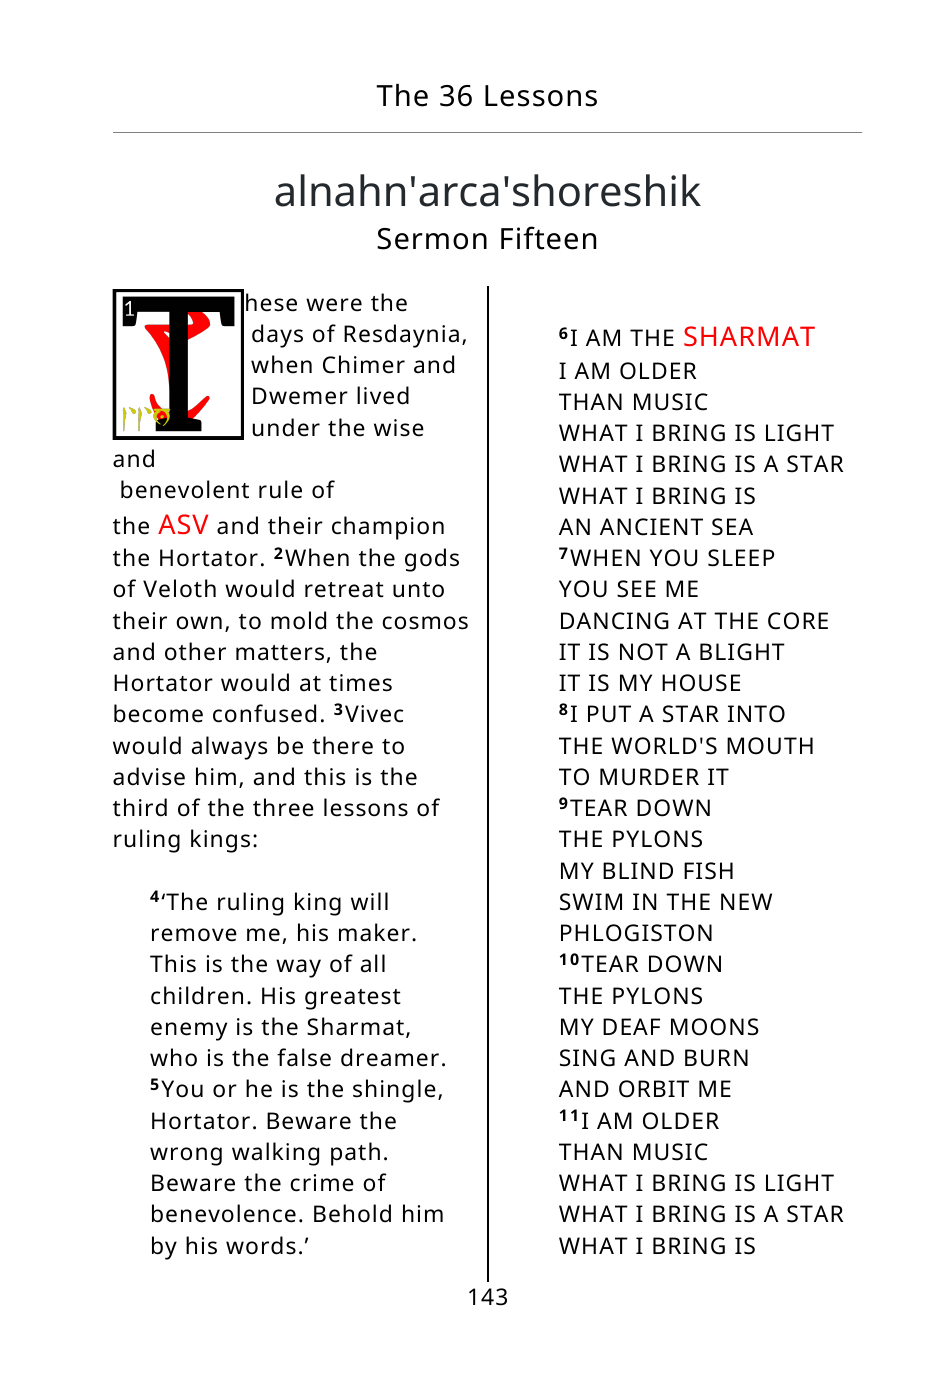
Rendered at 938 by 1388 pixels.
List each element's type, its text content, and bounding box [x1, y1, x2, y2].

text the ASV and their champion the Hortator. 2When the gods of Veloth would retreat unto their own, to mold the cosmos and other matters, the Hortator would at times become confused. 3Vivec would always be there to advise him, and this is the third of the three lessons of ruling kings: [112, 505, 472, 855]
text WHAT I BRING IS A STAR [559, 448, 862, 480]
text hese were the [112, 287, 472, 318]
text benevolent rule of [112, 474, 472, 505]
text 9TEAR DOWN [559, 792, 862, 823]
text 10TEAR DOWN [559, 948, 862, 980]
text 7WHEN YOU SLEEP [559, 542, 862, 573]
text AN ANCIENT SEA [559, 511, 862, 542]
text under the wise and [112, 412, 472, 474]
text YOU SEE ME [559, 573, 862, 605]
picture [112, 289, 244, 440]
text PHLOGISTON [559, 917, 862, 948]
text MY DEAF MOONS [559, 1011, 862, 1042]
text 8I PUT A STAR INTO [559, 698, 862, 730]
text when Chimer and [244, 349, 472, 380]
text WHAT I BRING IS A STAR [559, 1198, 862, 1230]
text IT IS NOT A BLIGHT [559, 636, 862, 667]
text IT IS MY HOUSE [559, 667, 862, 698]
text WHAT I BRING IS LIGHT [559, 1167, 862, 1198]
text THAN MUSIC [559, 386, 862, 417]
text 11I AM OLDER [559, 1105, 862, 1136]
text I AM OLDER [559, 355, 862, 386]
text WHAT I BRING IS [559, 1230, 862, 1261]
text TO MURDER IT [559, 761, 862, 792]
text DANCING AT THE CORE [559, 605, 862, 636]
text SWIM IN THE NEW [559, 886, 862, 917]
text THAN MUSIC [559, 1136, 862, 1167]
text THE WORLD'S MOUTH [559, 730, 862, 761]
text The 36 Lessons [112, 75, 862, 115]
text Sermon Fifteen [112, 218, 862, 258]
text MY BLIND FISH [559, 855, 862, 886]
text 4‘The ruling king will remove me, his maker. This is the way of all children. His greatest enemy is the Sharmat, who is the false dreamer. 5You or he is the shingle, Hortator. Beware the wrong walking path. Beware the crime of benevolence. Behold him by his words.’ [150, 886, 454, 1261]
text WHAT I BRING IS [559, 480, 862, 511]
text THE PYLONS [559, 823, 862, 855]
text Dwemer lived [244, 380, 472, 412]
text SING AND BURN [559, 1042, 862, 1073]
text 6I AM THE SHARMAT [559, 318, 862, 355]
text WHAT I BRING IS LIGHT [559, 417, 862, 448]
text days of Resdaynia, [244, 318, 472, 349]
text AND ORBIT ME [559, 1073, 862, 1105]
subtitle alnahn'arca'shoreshik [112, 162, 862, 218]
text THE PYLONS [559, 980, 862, 1011]
